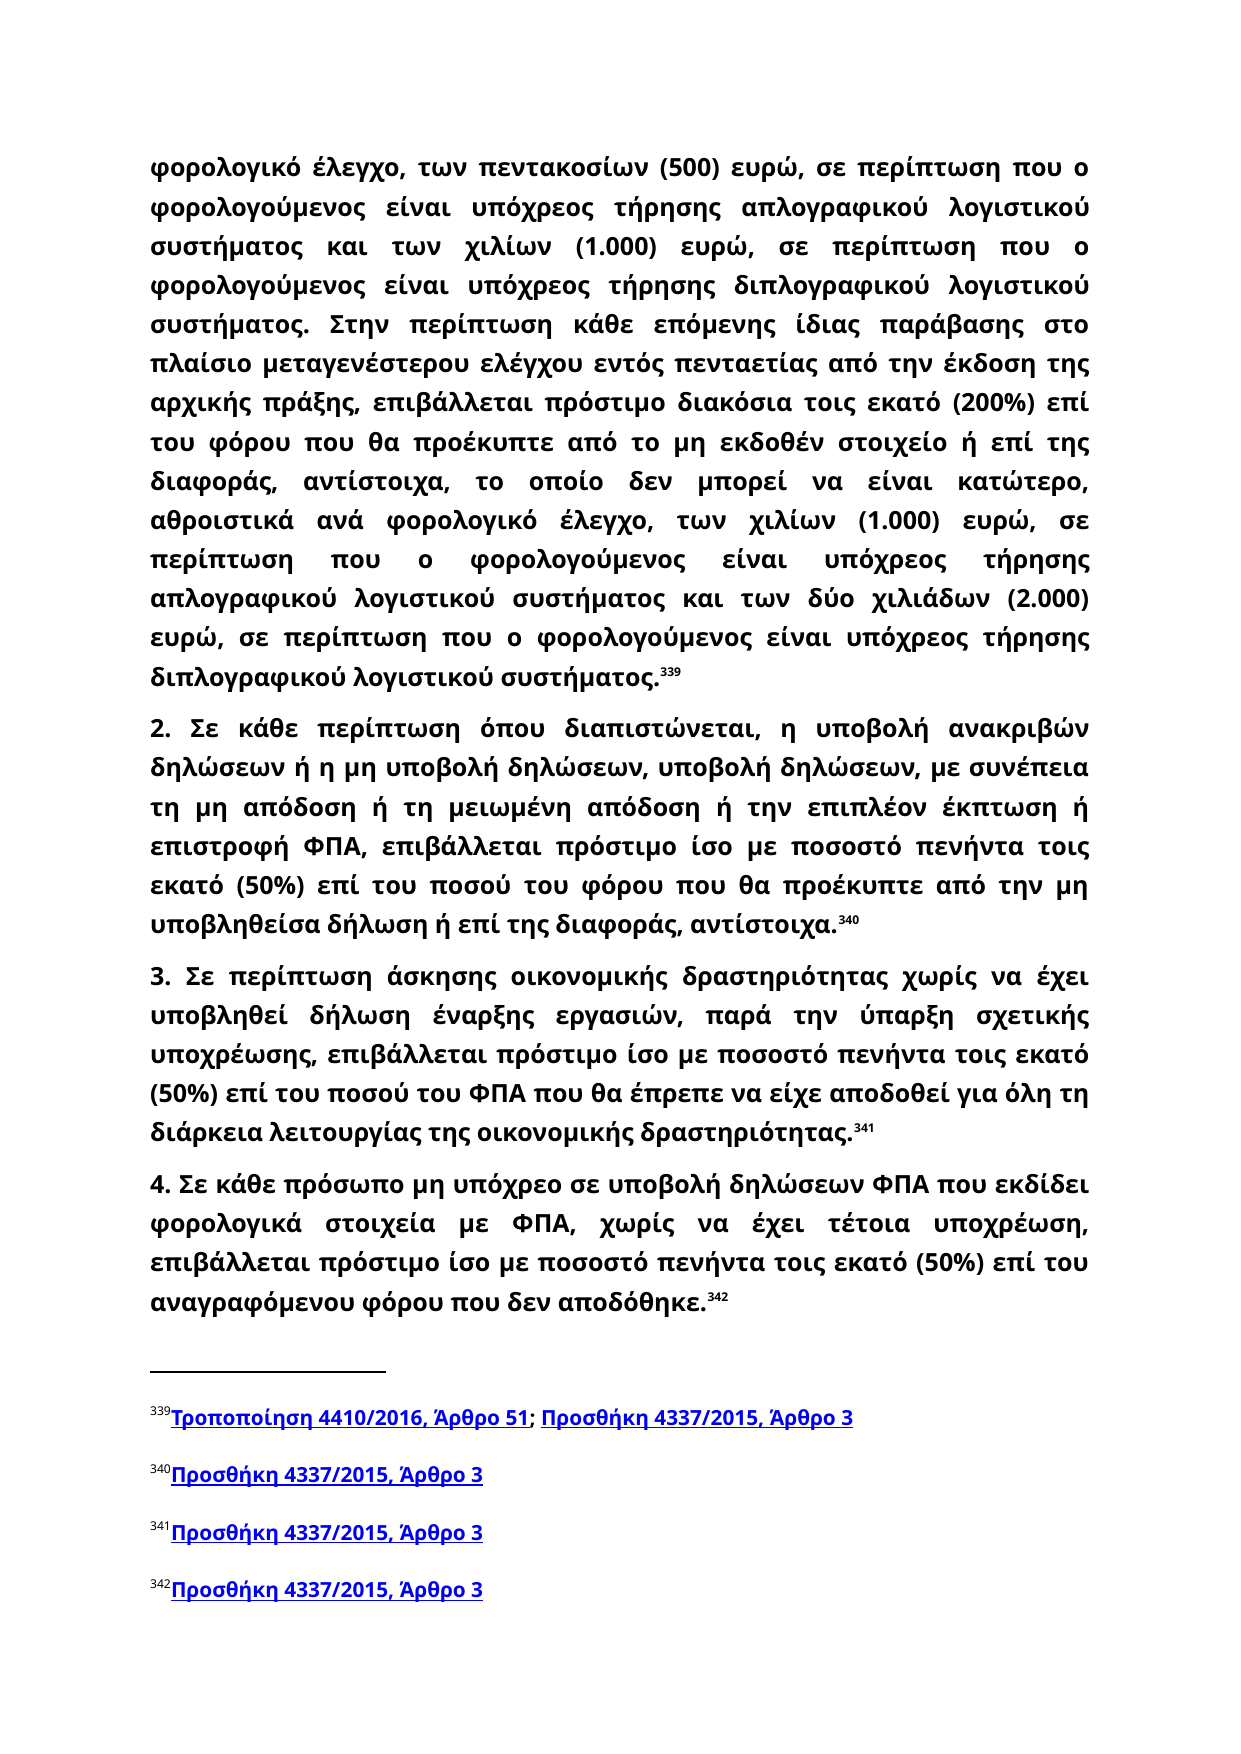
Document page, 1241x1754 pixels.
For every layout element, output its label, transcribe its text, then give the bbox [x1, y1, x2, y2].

text Προσθήκη 4337/2015, Άρθρο 3 [150, 1460, 1090, 1489]
text Προσθήκη 4337/2015, Άρθρο 3 [150, 1576, 1090, 1604]
text Προσθήκη 4337/2015, Άρθρο 3 [150, 1518, 1090, 1546]
text Τροποποίηση 4410/2016, Άρθρο 51; Προσθήκη 4337/2015, Άρθρο 3 [150, 1403, 1090, 1431]
text φορολογικό έλεγχο, των πεντακοσίων (500) ευρώ, σε περίπτωση που ο φορολογούμενος είναι υπόχρεος τήρησης απλογραφικού λογιστικού συστήματος και των χιλίων (1.000) ευρώ, σε περίπτωση που ο φορολογούμενος είναι υπόχρεος τήρησης διπλογραφικού λογιστικού συστήματος. Στην περίπτωση κάθε επόμενης ίδιας παράβασης στο πλαίσιο μεταγενέστερου ελέγχου εντός πενταετίας από την έκδοση της αρχικής πράξης, επιβάλλεται πρόστιμο διακόσια τοις εκατό (200%) επί του φόρου που θα προέκυπτε από το μη εκδοθέν στοιχείο ή επί της διαφοράς, αντίστοιχα, το οποίο δεν μπορεί να είναι κατώτερο, αθροιστικά ανά φορολογικό έλεγχο, των χιλίων (1.000) ευρώ, σε περίπτωση που ο φορολογούμενος είναι υπόχρεος τήρησης απλογραφικού λογιστικού συστήματος και των δύο χιλιάδων (2.000) ευρώ, σε περίπτωση που ο φορολογούμενος είναι υπόχρεος τήρησης διπλογραφικού λογιστικού συστήματος. [150, 150, 1090, 693]
text 4. Σε κάθε πρόσωπο μη υπόχρεο σε υποβολή δηλώσεων ΦΠΑ που εκδίδει φορολογικά στοιχεία με ΦΠΑ, χωρίς να έχει τέτοια υποχρέωση, επιβάλλεται πρόστιμο ίσο με ποσοστό πενήντα τοις εκατό (50%) επί του αναγραφόμενου φόρου που δεν αποδόθηκε. [150, 1167, 1090, 1318]
text 2. Σε κάθε περίπτωση όπου διαπιστώνεται, η υποβολή ανακριβών δηλώσεων ή η μη υποβολή δηλώσεων, υποβολή δηλώσεων, με συνέπεια τη μη απόδοση ή τη μειωμένη απόδοση ή την επιπλέον έκπτωση ή επιστροφή ΦΠΑ, επιβάλλεται πρόστιμο ίσο με ποσοστό πενήντα τοις εκατό (50%) επί του ποσού του φόρου που θα προέκυπτε από την μη υποβληθείσα δήλωση ή επί της διαφοράς, αντίστοιχα. [150, 711, 1090, 941]
text 3. Σε περίπτωση άσκησης οικονομικής δραστηριότητας χωρίς να έχει υποβληθεί δήλωση έναρξης εργασιών, παρά την ύπαρξη σχετικής υποχρέωσης, επιβάλλεται πρόστιμο ίσο με ποσοστό πενήντα τοις εκατό (50%) επί του ποσού του ΦΠΑ που θα έπρεπε να είχε αποδοθεί για όλη τη διάρκεια λειτουργίας της οικονομικής δραστηριότητας. [150, 958, 1090, 1149]
